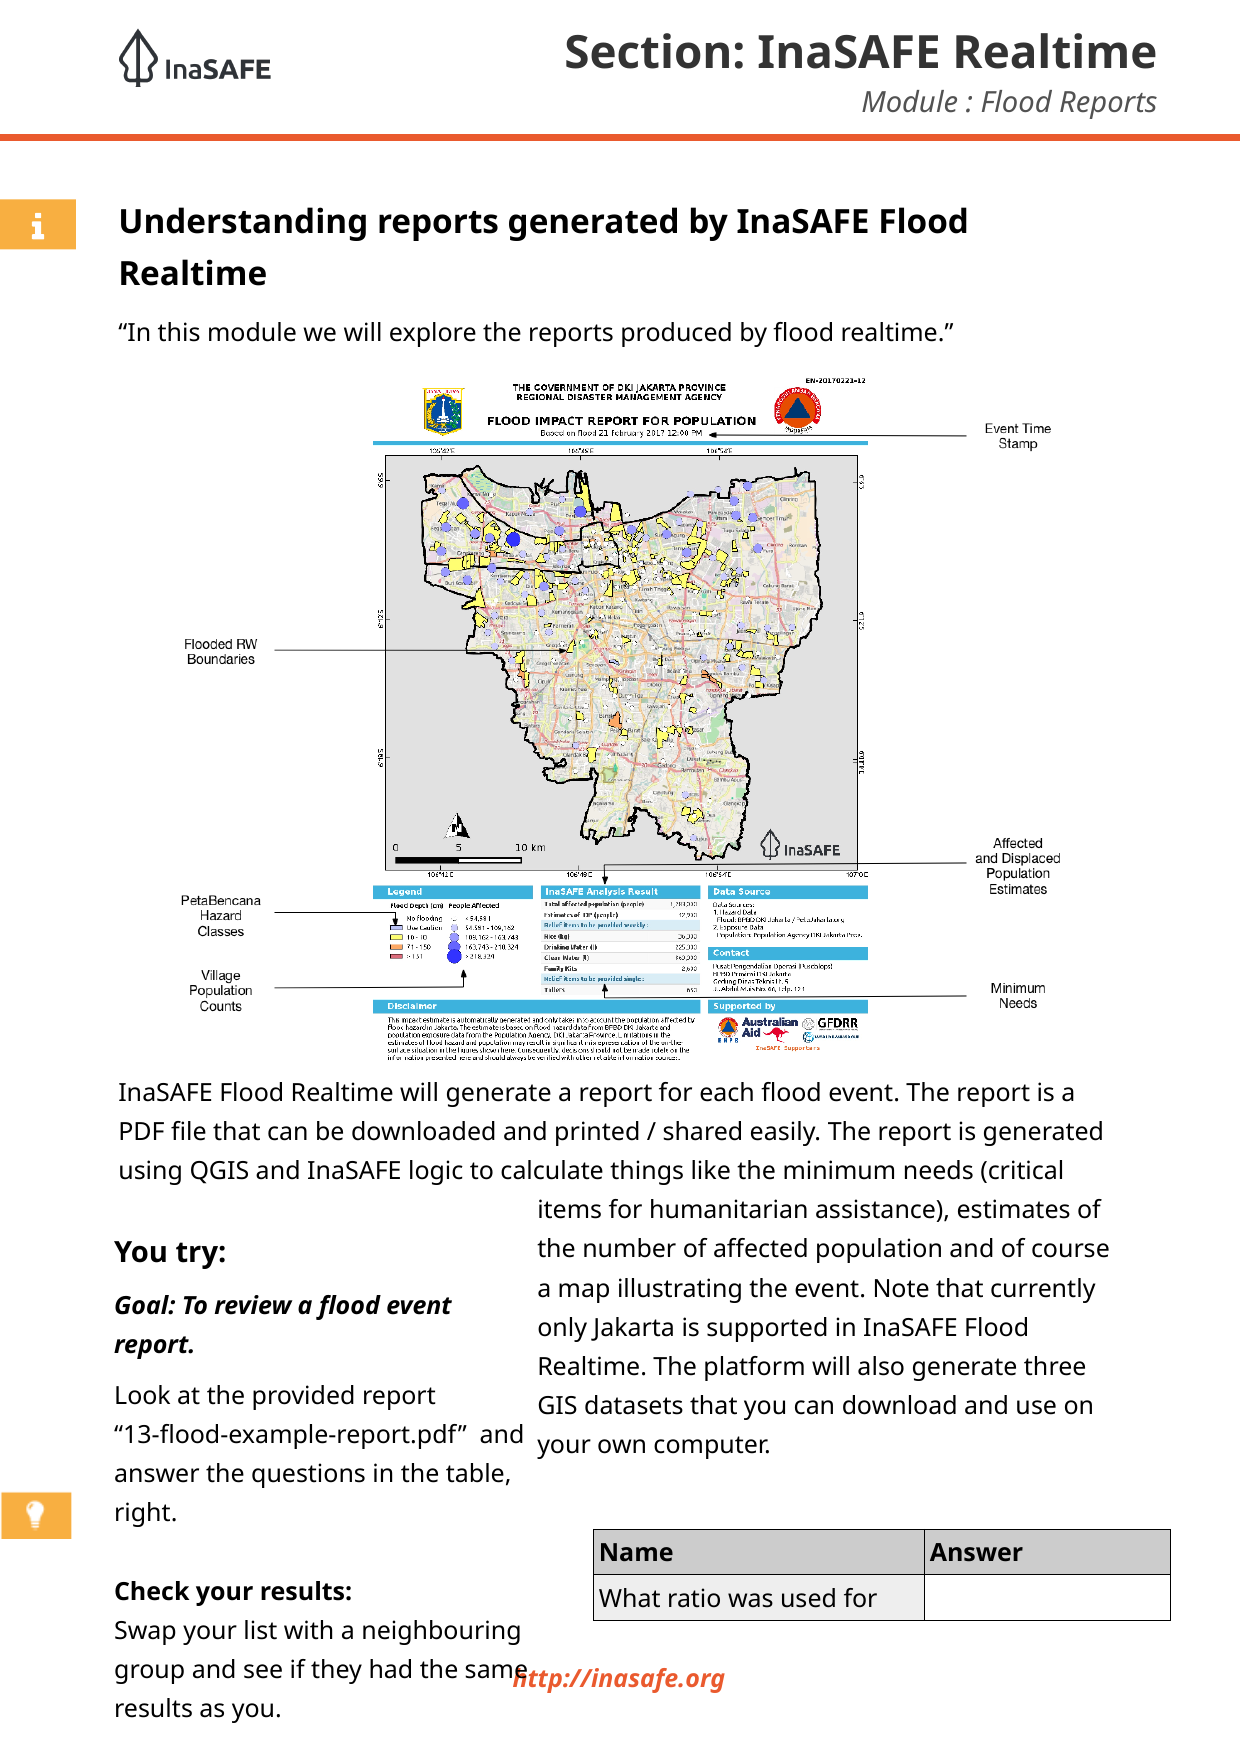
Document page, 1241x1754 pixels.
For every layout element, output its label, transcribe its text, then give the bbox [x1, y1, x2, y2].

table_cell [925, 1575, 1170, 1620]
table_cell What ratio was used for [594, 1575, 924, 1620]
subtitle Understanding reports generated by InaSAFE Flood Realtime [118, 198, 1122, 296]
table_header Name [594, 1530, 924, 1574]
picture [0, 1491, 72, 1539]
text InaSAFE Flood Realtime will generate a report for each flood event. The report is a PDF file that can be downloaded and printed / shared easily. The report is generated using QGIS and InaSAFE logic to calculate things like the minimum needs (critical items for humanitarian assistance), estimates of the number of affected population and of course a map illustrating the event. Note that currently only Jakarta is supported in InaSAFE Flood Realtime. The platform will also generate three GIS datasets that you can download and use on your own computer. [118, 1070, 1122, 1461]
table_header Answer [925, 1530, 1170, 1574]
picture [99, 10, 296, 107]
text “In this module we will explore the reports produced by flood realtime.” [118, 314, 1122, 348]
picture [118, 365, 1123, 1070]
